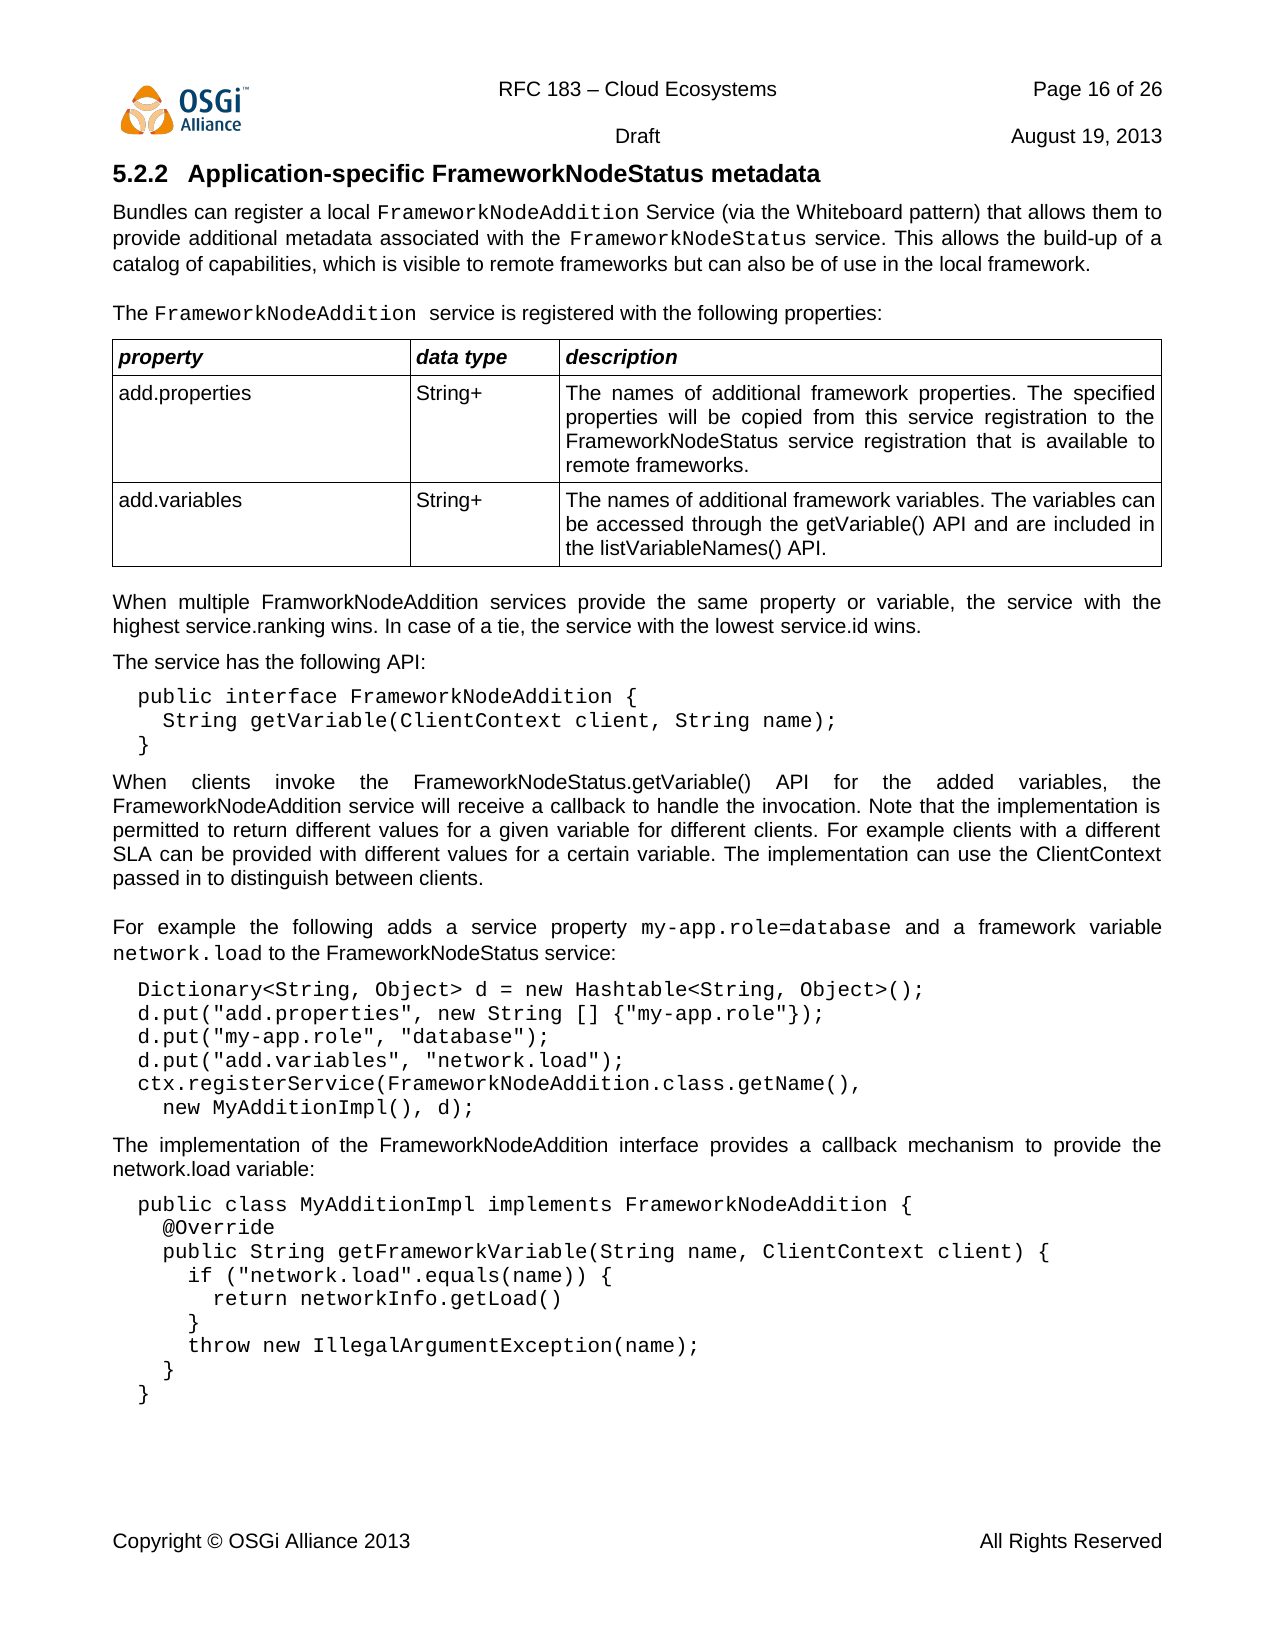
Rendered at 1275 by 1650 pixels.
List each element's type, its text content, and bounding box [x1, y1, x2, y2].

text The implementation of the FrameworkNodeAddition interface provides a callback mechanism to provide the network.load variable: [112, 1133, 1162, 1181]
text if ("network.load".equals(name)) { [112, 1264, 1162, 1288]
text public class MyAdditionImpl implements FrameworkNodeAddition { [112, 1194, 1162, 1217]
text When clients invoke the FrameworkNodeStatus.getVariable() API for the added variables, the FrameworkNodeAddition service will receive a callback to handle the invocation. Note that the implementation is permitted to return different values for a given variable for different clients. For example clients with a different SLA can be provided with different values for a certain variable. The implementation can use the ClientContext passed in to distinguish between clients. [112, 770, 1162, 890]
table_cell The names of additional framework properties. The specified properties will be copied from this service registration to the FrameworkNodeStatus service registration that is available to remote frameworks. [560, 376, 1161, 482]
text Bundles can register a local FrameworkNodeAddition Service (via the Whiteboard pattern) that allows them to provide additional metadata associated with the FrameworkNodeStatus service. This allows the build-up of a catalog of capabilities, which is visible to remote frameworks but can also be of use in the local framework. [112, 200, 1162, 276]
text ctx.registerService(FrameworkNodeAddition.class.getName(), [112, 1073, 1162, 1097]
table_cell String+ [411, 483, 559, 566]
text d.put("add.variables", "network.load"); [112, 1050, 1162, 1073]
text public interface FrameworkNodeAddition { [112, 686, 1162, 710]
text Dictionary<String, Object> d = new Hashtable<String, Object>(); [112, 979, 1162, 1002]
text The service has the following API: [112, 650, 1162, 674]
text String getVariable(ClientContext client, String name); [112, 710, 1162, 734]
table_header property [113, 340, 410, 375]
text } [112, 1312, 1162, 1336]
text } [112, 1383, 1162, 1406]
table_cell The names of additional framework variables. The variables can be accessed through the getVariable() API and are included in the listVariableNames() API. [560, 483, 1161, 566]
picture [113, 78, 257, 142]
text When multiple FramworkNodeAddition services provide the same property or variable, the service with the highest service.ranking wins. In case of a tie, the service with the lowest service.id wins. [112, 589, 1162, 637]
text d.put("add.properties", new String [] {"my-app.role"}); [112, 1002, 1162, 1026]
text throw new IllegalArgumentException(name); [112, 1336, 1162, 1359]
text } [112, 1359, 1162, 1383]
text @Override [112, 1217, 1162, 1241]
text return networkInfo.getLoad() [112, 1288, 1162, 1312]
text d.put("my-app.role", "database"); [112, 1026, 1162, 1050]
subtitle Application-specific FrameworkNodeStatus metadata [112, 159, 1162, 188]
table_cell add.variables [113, 483, 410, 566]
text For example the following adds a service property my-app.role=database and a framework variable network.load to the FrameworkNodeStatus service: [112, 915, 1162, 966]
text The FrameworkNodeAddition service is registered with the following properties: [112, 301, 1162, 327]
table_cell String+ [411, 376, 559, 482]
text } [112, 734, 1162, 757]
table_header description [560, 340, 1161, 375]
table_header data type [411, 340, 559, 375]
table_cell add.properties [113, 376, 410, 482]
text new MyAdditionImpl(), d); [112, 1097, 1162, 1121]
text public String getFrameworkVariable(String name, ClientContext client) { [112, 1241, 1162, 1264]
